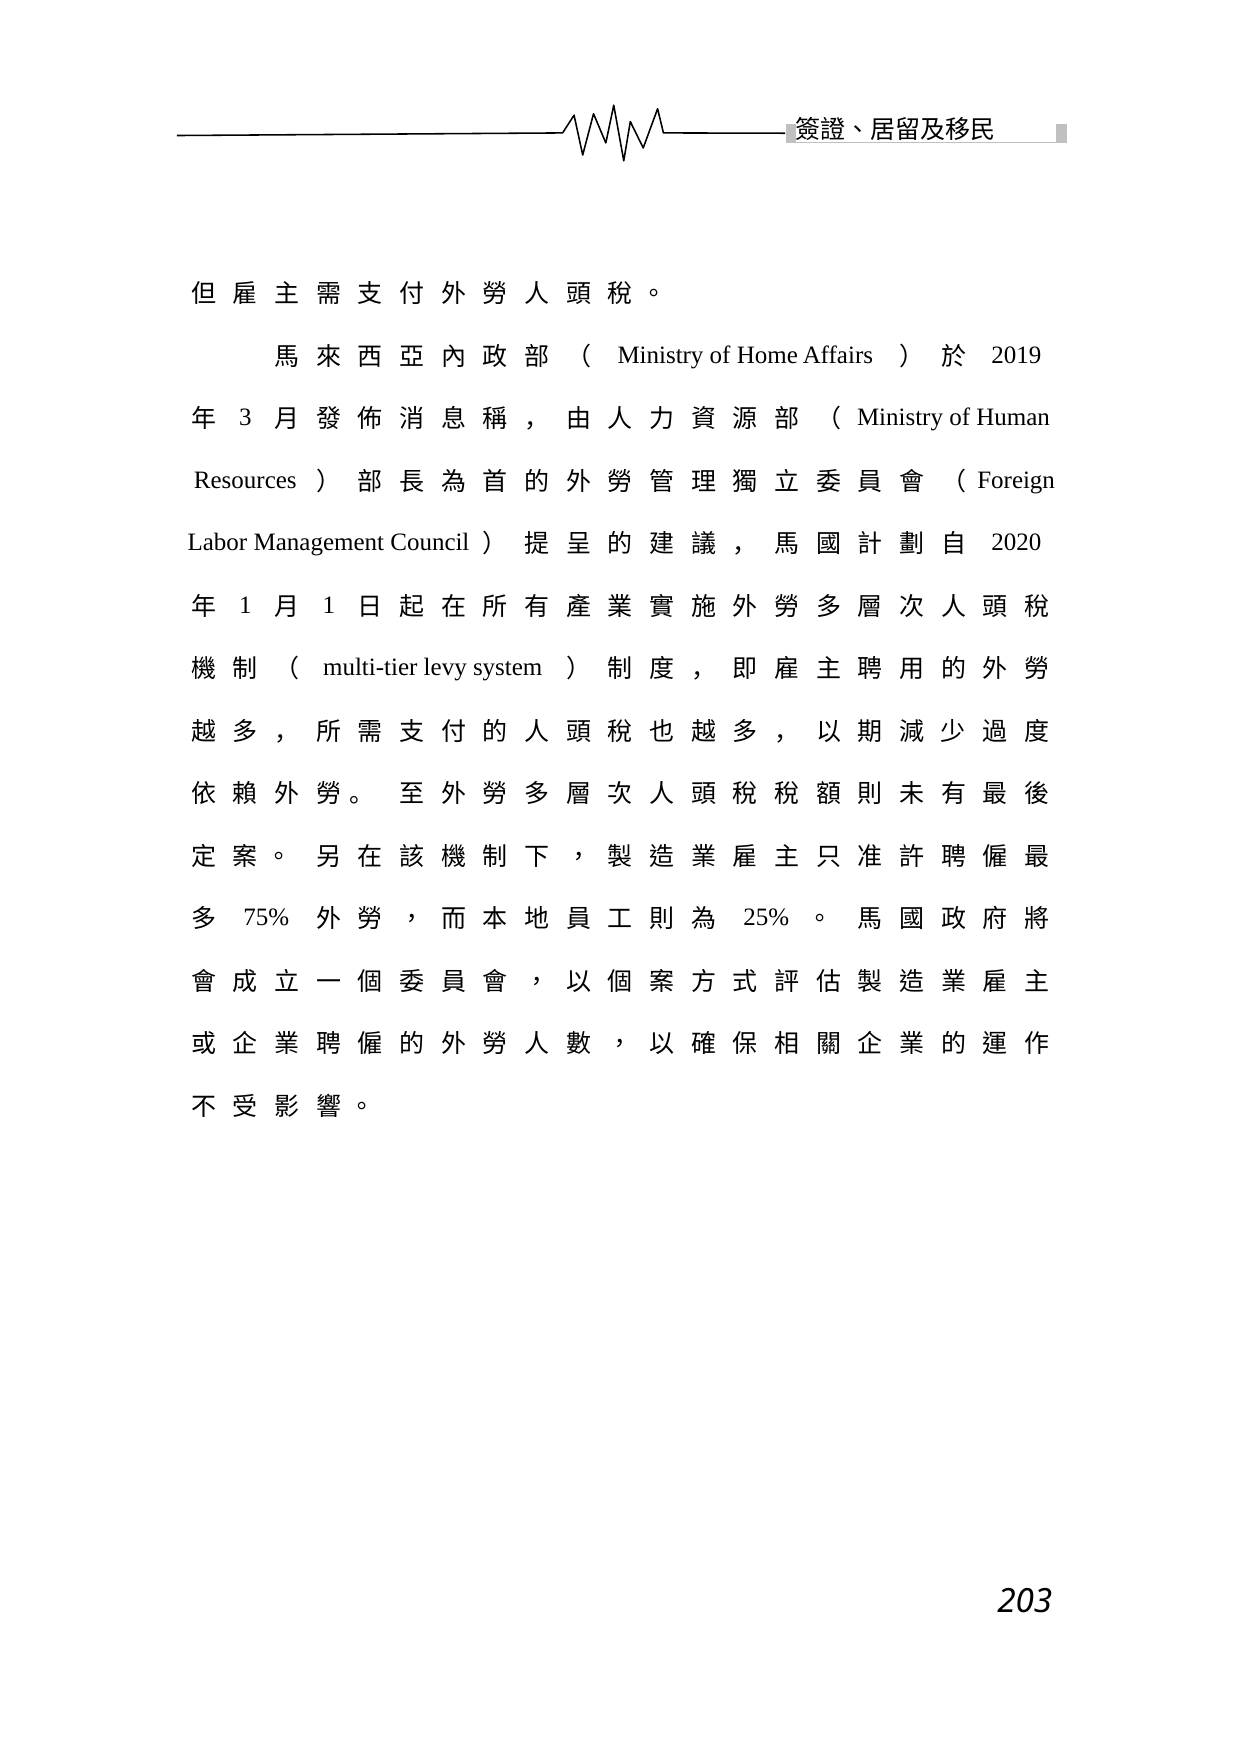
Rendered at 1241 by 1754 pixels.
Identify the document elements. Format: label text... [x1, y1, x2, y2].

text 馬來西亞內政部（Ministry of Home Affairs）於2019年3月發佈消息稱，由人力資源部（Ministry of Human Resources）部長為首的外勞管理獨立委員會（Foreign Labor Management Council）提呈的建議，馬國計劃自2020年1月1日起在所有產業實施外勞多層次人頭稅機制（multi-tier levy system）制度，即雇主聘用的外勞越多，所需支付的人頭稅也越多，以期減少過度依賴外勞。至外勞多層次人頭稅稅額則未有最後定案。另在該機制下，製造業雇主只准許聘僱最多75%外勞，而本地員工則為25%。馬國政府將會成立一個委員會，以個案方式評估製造業雇主或企業聘僱的外勞人數，以確保相關企業的運作不受影響。 [183, 313, 1058, 1125]
text 但雇主需支付外勞人頭稅。 [183, 250, 1058, 313]
